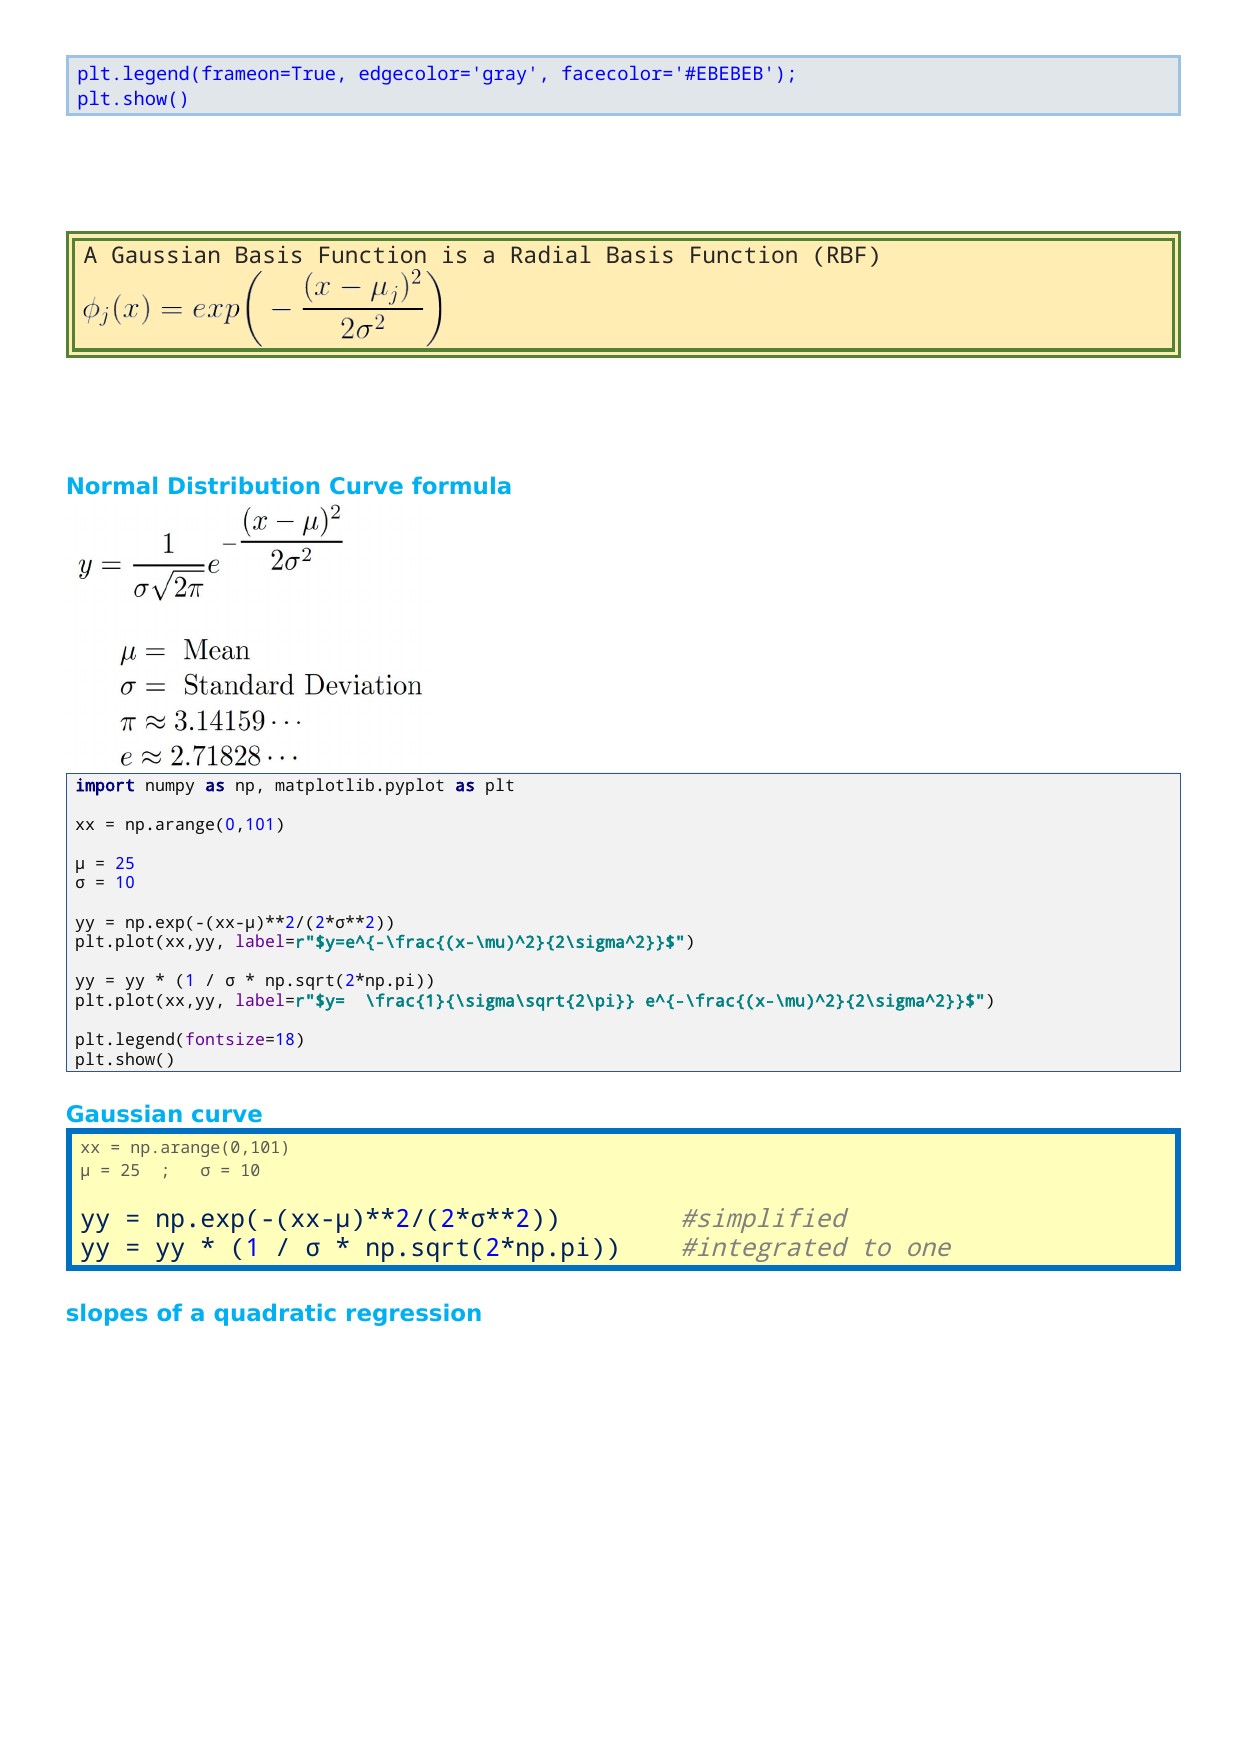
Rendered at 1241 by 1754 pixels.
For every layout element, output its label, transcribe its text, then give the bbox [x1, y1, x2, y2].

title Gaussian curve [66, 1101, 1181, 1128]
picture [83, 269, 442, 347]
text xx = np.arange(0,101) μ = 25 ; σ = 10 yy = np.exp(-(xx-μ)**2/(2*σ**2)) #simplified yy = yy * (1 / σ * np.sqrt(2*np.pi)) #integrated to one [72, 1134, 1175, 1265]
picture [65, 499, 431, 773]
title slopes of a quadratic regression [66, 1300, 1181, 1327]
text plt.legend(frameon=True, edgecolor='gray', facecolor='#EBEBEB'); plt.show() [69, 58, 1178, 113]
text import numpy as np, matplotlib.pyplot as plt xx = np.arange(0,101) μ = 25 σ = 10 yy = np.exp(-(xx-μ)**2/(2*σ**2)) plt.plot(xx,yy, label=r"$y=e^{-\frac{(x-\mu)^2}{2\sigma^2}}$") yy = yy * (1 / σ * np.sqrt(2*np.pi)) plt.plot(xx,yy, label=r"$y= \frac{1}{\sigma\sqrt{2\pi}} e^{-\frac{(x-\mu)^2}{2\sigma^2}}$") plt.legend(fontsize=18) plt.show() [67, 774, 1180, 1071]
title Normal Distribution Curve formula [66, 473, 1181, 499]
text A Gaussian Basis Function is a Radial Basis Function (RBF) [69, 234, 1178, 258]
